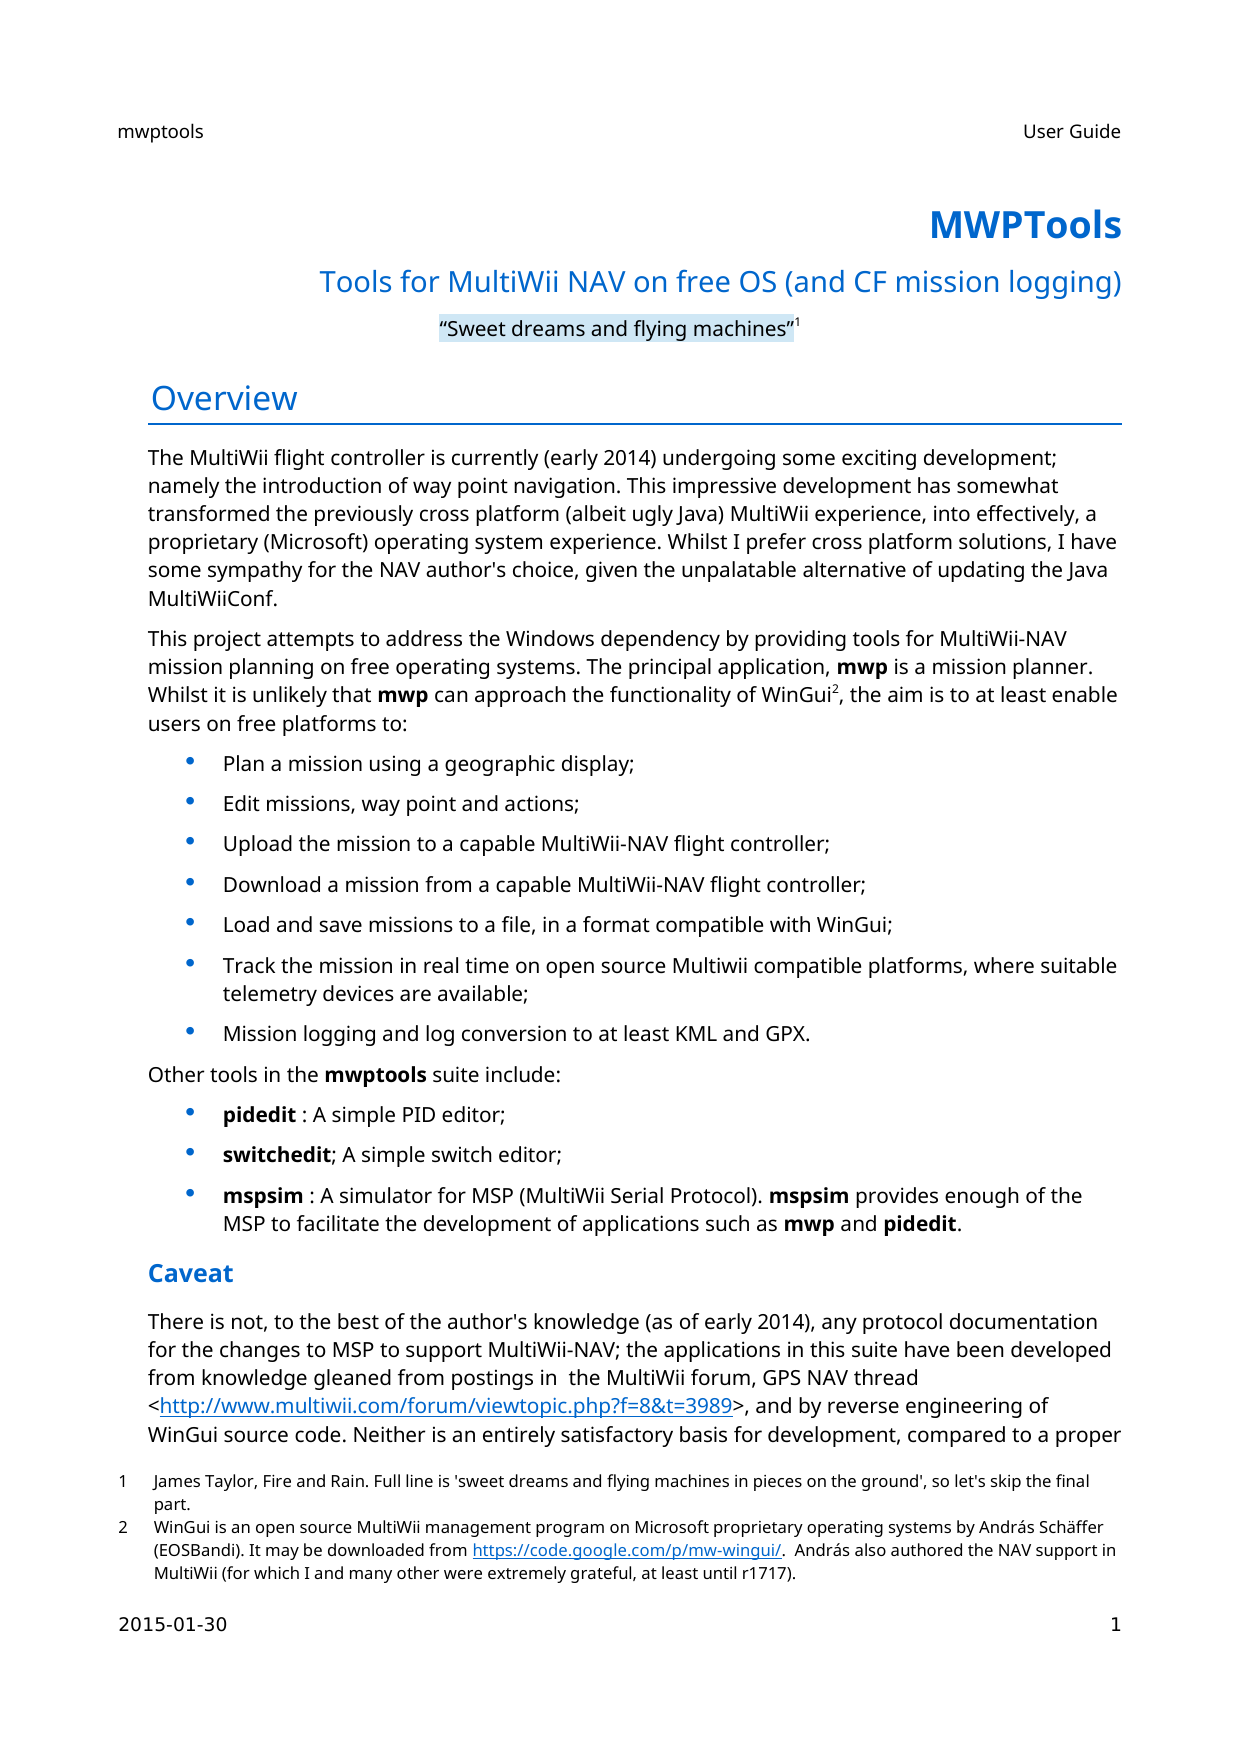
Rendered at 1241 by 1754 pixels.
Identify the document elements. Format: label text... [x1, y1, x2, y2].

subtitle Caveat [148, 1255, 1122, 1289]
list switchedit; A simple switch editor; [185, 1140, 1122, 1169]
list mspsim : A simulator for MSP (MultiWii Serial Protocol). mspsim provides enough of the MSP to facilitate the development of applications such as mwp and pidedit. [185, 1181, 1122, 1238]
text This project attempts to address the Windows dependency by providing tools for MultiWii-NAV mission planning on free operating systems. The principal application, mwp is a mission planner. Whilst it is unlikely that mwp can approach the functionality of WinGui, the aim is to at least enable users on free platforms to: [148, 624, 1122, 737]
title MWPTools [118, 198, 1122, 249]
list Plan a mission using a geographic display; [185, 749, 1122, 777]
list Mission logging and log conversion to at least KML and GPX. [185, 1019, 1122, 1048]
list Upload the mission to a capable MultiWii-NAV flight controller; [185, 829, 1122, 858]
list There is not, to the best of the author's knowledge (as of early 2014), any protocol documentation for the changes to MSP to support MultiWii-NAV; the applications in this suite have been developed from knowledge gleaned from postings in the MultiWii forum, GPS NAV thread <http://www.multiwii.com/forum/viewtopic.php?f=8&t=3989>, and by reverse engineering of WinGui source code. Neither is an entirely satisfactory basis for development, compared to a proper [148, 1307, 1122, 1448]
text The MultiWii flight controller is currently (early 2014) undergoing some exciting development; namely the introduction of way point navigation. This impressive development has somewhat transformed the previously cross platform (albeit ugly Java) MultiWii experience, into effectively, a proprietary (Microsoft) operating system experience. Whilst I prefer cross platform solutions, I have some sympathy for the NAV author's choice, given the unpalatable alternative of updating the Java MultiWiiConf. [148, 443, 1122, 612]
list Edit missions, way point and actions; [185, 789, 1122, 818]
text “Sweet dreams and flying machines” [177, 314, 1063, 342]
list Load and save missions to a file, in a format compatible with WinGui; [185, 910, 1122, 939]
list Track the mission in real time on open source Multiwii compatible platforms, where suitable telemetry devices are available; [185, 951, 1122, 1008]
list Other tools in the mwptools suite include: [148, 1060, 1122, 1088]
text WinGui is an open source MultiWii management program on Microsoft proprietary operating systems by András Schäffer (EOSBandi). It may be downloaded from https://code.google.com/p/mw-wingui/. András also authored the NAV support in MultiWii (for which I and many other were extremely grateful, at least until r1717). [118, 1515, 1122, 1584]
subtitle Tools for MultiWii NAV on free OS (and CF mission logging) [118, 262, 1122, 301]
text James Taylor, Fire and Rain. Full line is 'sweet dreams and flying machines in pieces on the ground', so let's skip the final part. [118, 1469, 1122, 1515]
list pidedit : A simple PID editor; [185, 1100, 1122, 1128]
subtitle Overview [148, 372, 1122, 423]
list Download a mission from a capable MultiWii-NAV flight controller; [185, 870, 1122, 898]
